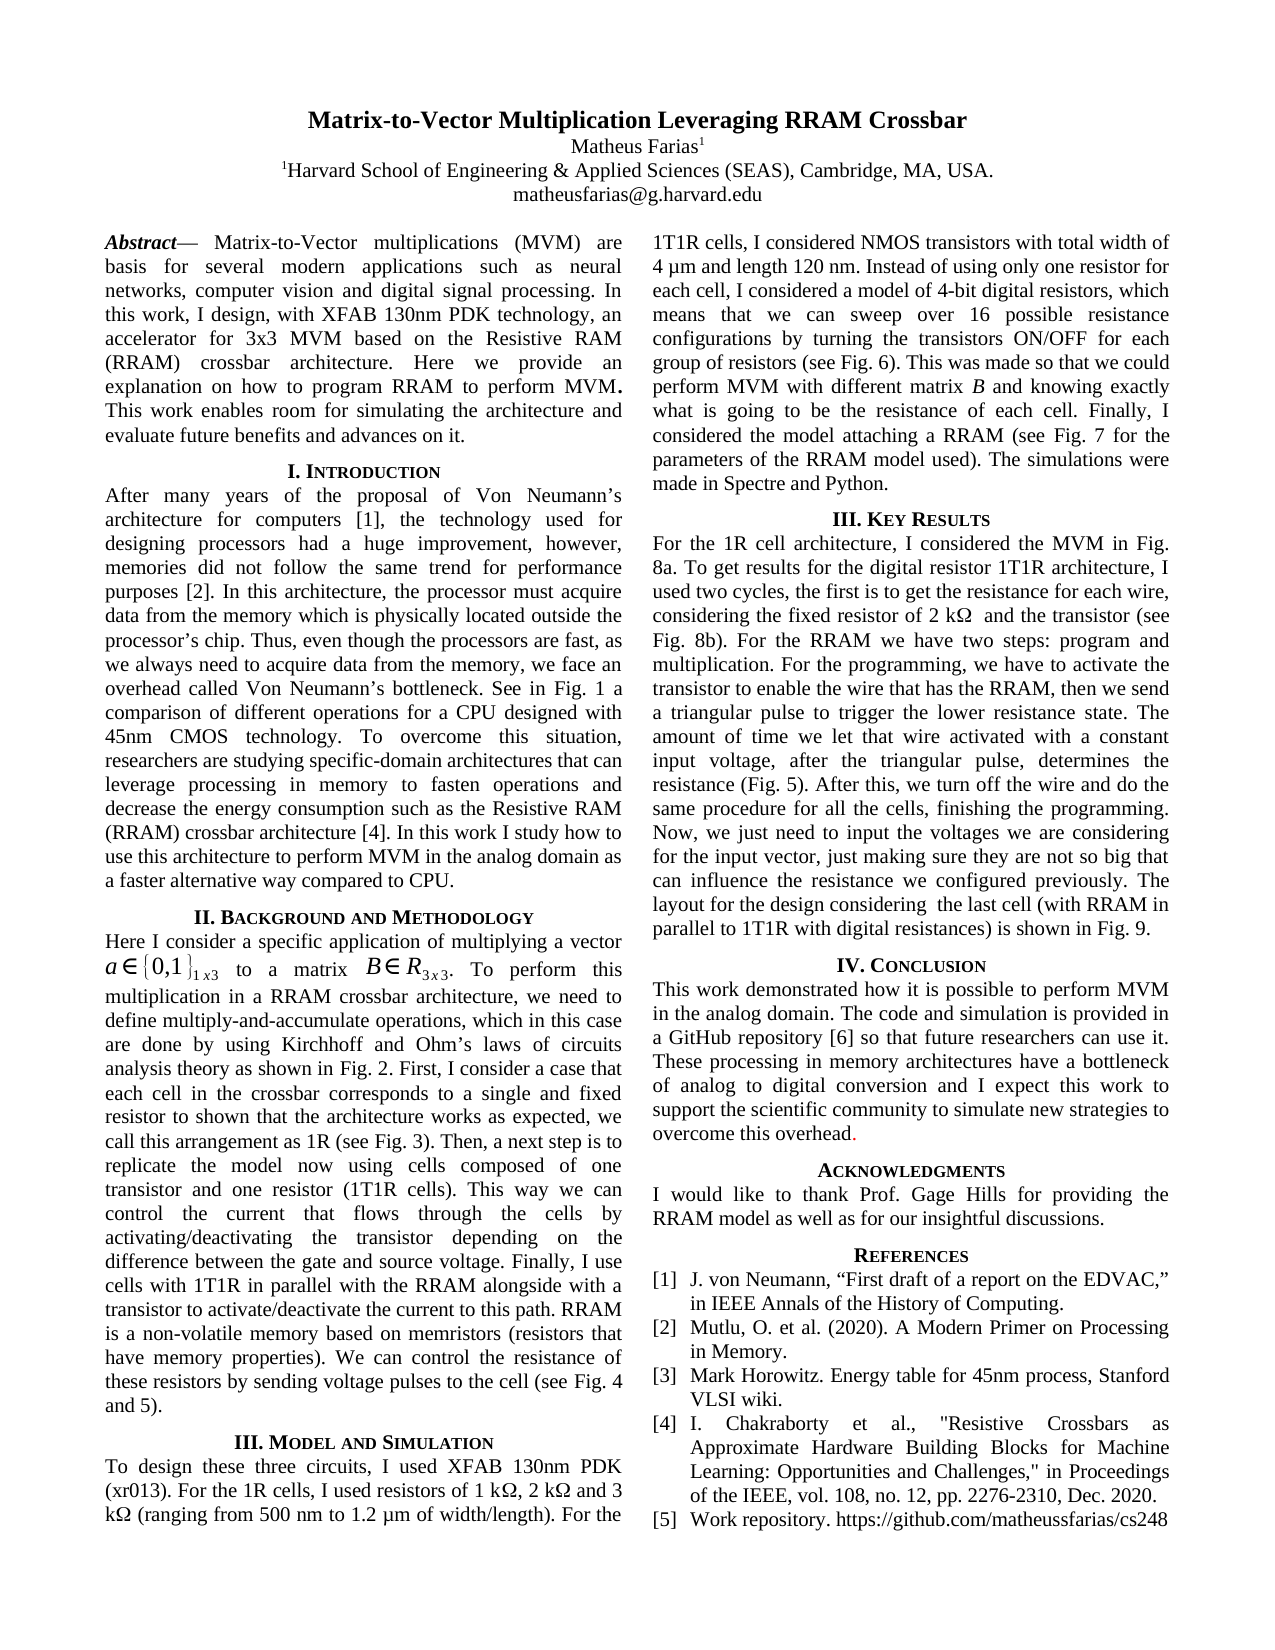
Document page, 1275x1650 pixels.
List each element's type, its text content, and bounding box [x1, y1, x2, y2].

list I. Chakraborty et al., "Resistive Crossbars as Approximate Hardware Building Blocks for Machine Learning: Opportunities and Challenges," in Proceedings of the IEEE, vol. 108, no. 12, pp. 2276-2310, Dec. 2020. [652, 1411, 1170, 1507]
text Here I consider a specific application of multiplying a vector to a matrix . To perform this multiplication in a RRAM crossbar architecture, we need to define multiply-and-accumulate operations, which in this case are done by using Kirchhoff and Ohm’s laws of circuits analysis theory as shown in Fig. 2. First, I consider a case that each cell in the crossbar corresponds to a single and fixed resistor to shown that the architecture works as expected, we call this arrangement as 1R (see Fig. 3). Then, a next step is to replicate the model now using cells composed of one transistor and one resistor (1T1R cells). This way we can control the current that flows through the cells by activating/deactivating the transistor depending on the difference between the gate and source voltage. Finally, I use cells with 1T1R in parallel with the RRAM alongside with a transistor to activate/deactivate the current to this path. RRAM is a non-volatile memory based on memristors (resistors that have memory properties). We can control the resistance of these resistors by sending voltage pulses to the cell (see Fig. 4 and 5). [105, 929, 622, 1417]
text 1Harvard School of Engineering & Applied Sciences (SEAS), Cambridge, MA, USA. [105, 158, 1170, 182]
subtitle III. Key Results [652, 507, 1170, 531]
subtitle IV. Conclusion [652, 953, 1170, 977]
subtitle III. Model and Simulation [105, 1430, 622, 1454]
list Work repository. https://github.com/matheussfarias/cs248 [652, 1507, 1170, 1531]
list Mark Horowitz. Energy table for 45nm process, Stanford VLSI wiki. [652, 1363, 1170, 1411]
list J. von Neumann, “First draft of a report on the EDVAC,” in IEEE Annals of the History of Computing. [652, 1267, 1170, 1315]
text For the 1R cell architecture, I considered the MVM in Fig. 8a. To get results for the digital resistor 1T1R architecture, I used two cycles, the first is to get the resistance for each wire, considering the fixed resistor of 2 k and the transistor (see Fig. 8b). For the RRAM we have two steps: program and multiplication. For the programming, we have to activate the transistor to enable the wire that has the RRAM, then we send a triangular pulse to trigger the lower resistance state. The amount of time we let that wire activated with a constant input voltage, after the triangular pulse, determines the resistance (Fig. 5). After this, we turn off the wire and do the same procedure for all the cells, finishing the programming. Now, we just need to input the voltages we are considering for the input vector, just making sure they are not so big that can influence the resistance we configured previously. The layout for the design considering the last cell (with RRAM in parallel to 1T1R with digital resistances) is shown in Fig. 9. [652, 531, 1170, 940]
text I would like to thank Prof. Gage Hills for providing the RRAM model as well as for our insightful discussions. [652, 1182, 1170, 1230]
subtitle I. Introduction [105, 459, 622, 483]
text Matrix-to-Vector Multiplication Leveraging RRAM Crossbar [105, 105, 1170, 134]
text Abstract— Matrix-to-Vector multiplications (MVM) are basis for several modern applications such as neural networks, computer vision and digital signal processing. In this work, I design, with XFAB 130nm PDK technology, an accelerator for 3x3 MVM based on the Resistive RAM (RRAM) crossbar architecture. Here we provide an explanation on how to program RRAM to perform MVM. This work enables room for simulating the architecture and evaluate future benefits and advances on it. [105, 230, 622, 447]
list Mutlu, O. et al. (2020). A Modern Primer on Processing in Memory. [652, 1315, 1170, 1363]
text Matheus Farias1 [105, 134, 1170, 158]
text After many years of the proposal of Von Neumann’s architecture for computers [1], the technology used for designing processors had a huge improvement, however, memories did not follow the same trend for performance purposes [2]. In this architecture, the processor must acquire data from the memory which is physically located outside the processor’s chip. Thus, even though the processors are fast, as we always need to acquire data from the memory, we face an overhead called Von Neumann’s bottleneck. See in Fig. 1 a comparison of different operations for a CPU designed with 45nm CMOS technology. To overcome this situation, researchers are studying specific-domain architectures that can leverage processing in memory to fasten operations and decrease the energy consumption such as the Resistive RAM (RRAM) crossbar architecture [4]. In this work I study how to use this architecture to perform MVM in the analog domain as a faster alternative way compared to CPU. [105, 483, 622, 892]
text To design these three circuits, I used XFAB 130nm PDK (xr013). For the 1R cells, I used resistors of 1 k, 2 k and 3 k (ranging from 500 nm to 1.2 µm of width/length). For the [105, 1454, 622, 1526]
text This work demonstrated how it is possible to perform MVM in the analog domain. The code and simulation is provided in a GitHub repository [6] so that future researchers can use it. These processing in memory architectures have a bottleneck of analog to digital conversion and I expect this work to support the scientific community to simulate new strategies to overcome this overhead. [652, 977, 1170, 1145]
subtitle II. Background and Methodology [105, 905, 622, 929]
text 1T1R cells, I considered NMOS transistors with total width of 4 µm and length 120 nm. Instead of using only one resistor for each cell, I considered a model of 4-bit digital resistors, which means that we can sweep over 16 possible resistance configurations by turning the transistors ON/OFF for each group of resistors (see Fig. 6). This was made so that we could perform MVM with different matrix B and knowing exactly what is going to be the resistance of each cell. Finally, I considered the model attaching a RRAM (see Fig. 7 for the parameters of the RRAM model used). The simulations were made in Spectre and Python. [652, 230, 1170, 495]
subtitle References [652, 1242, 1170, 1267]
text matheusfarias@g.harvard.edu [105, 182, 1170, 206]
subtitle Acknowledgments [652, 1158, 1170, 1182]
